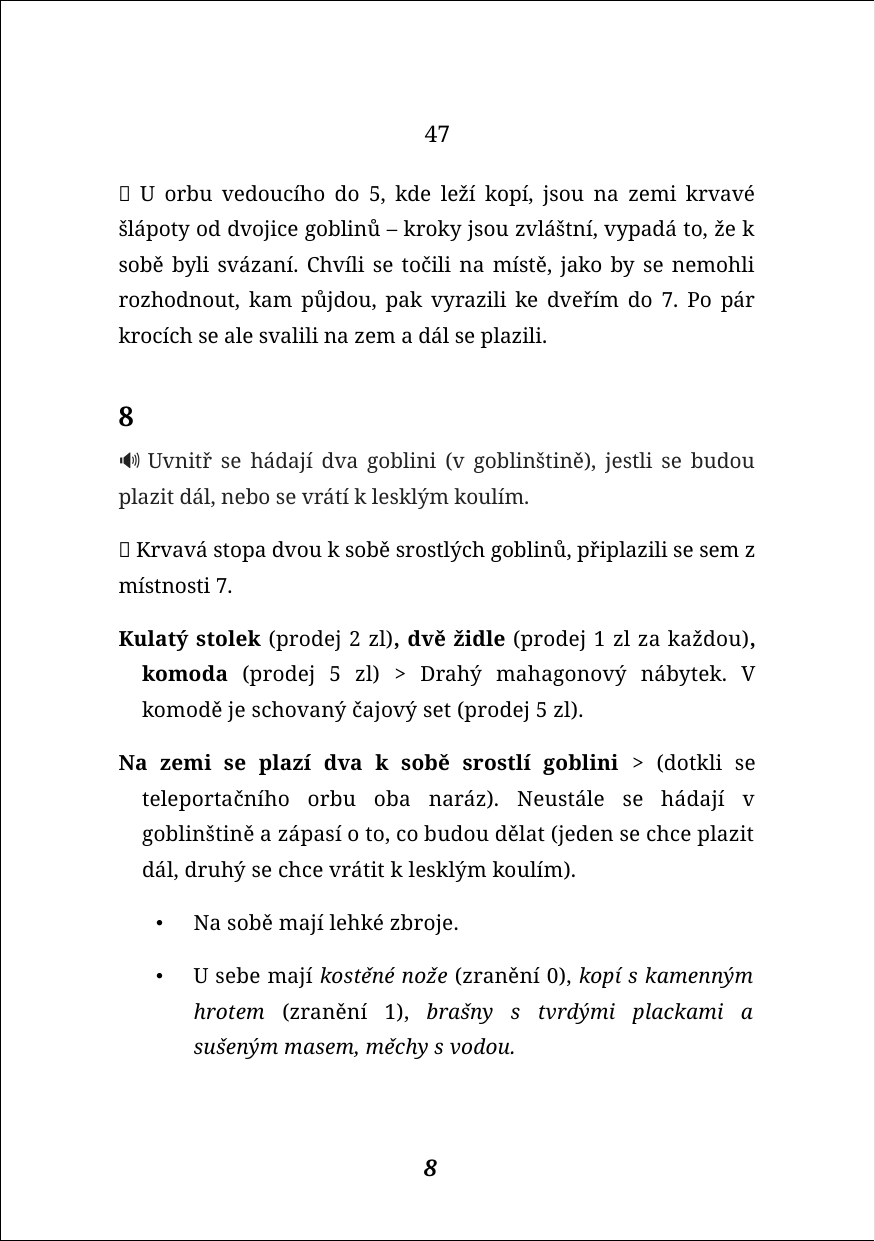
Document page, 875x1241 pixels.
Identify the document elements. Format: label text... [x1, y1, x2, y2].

list U sebe mají kostěné nože (zranění 0), kopí s kamenným hrotem (zranění 1), brašny s tvrdými plackami a sušeným masem, měchy s vodou. [156, 961, 756, 1061]
text 👣 U orbu vedoucího do 5, kde leží kopí, jsou na zemi krvavé šlápoty od dvojice goblinů – kroky jsou zvláštní, vypadá to, že k sobě byli svázaní. Chvíli se točili na místě, jako by se nemohli rozhodnout, kam půjdou, pak vyrazili ke dveřím do 7. Po pár krocích se ale svalili na zem a dál se plazili. [118, 179, 756, 349]
text Na zemi se plazí dva k sobě srostlí goblini > (dotkli se teleportačního orbu oba naráz). Neustále se hádají v goblinštině a zápasí o to, co budou dělat (jeden se chce plazit dál, druhý se chce vrátit k lesklým koulím). [118, 748, 756, 883]
text 🔊 Uvnitř se hádají dva goblini (v goblinštině), jestli se budou plazit dál, nebo se vrátí k lesklým koulím. [118, 447, 756, 511]
text 👣 Krvavá stopa dvou k sobě srostlých goblinů, připlazili se sem z místnosti 7. [118, 535, 756, 599]
text Kulatý stolek (prodej 2 zl), dvě židle (prodej 1 zl za každou), komoda (prodej 5 zl) > Drahý mahagonový nábytek. V komodě je schovaný čajový set (prodej 5 zl). [118, 624, 756, 723]
subtitle 8 [118, 398, 756, 435]
list Na sobě mají lehké zbroje. [156, 908, 756, 937]
